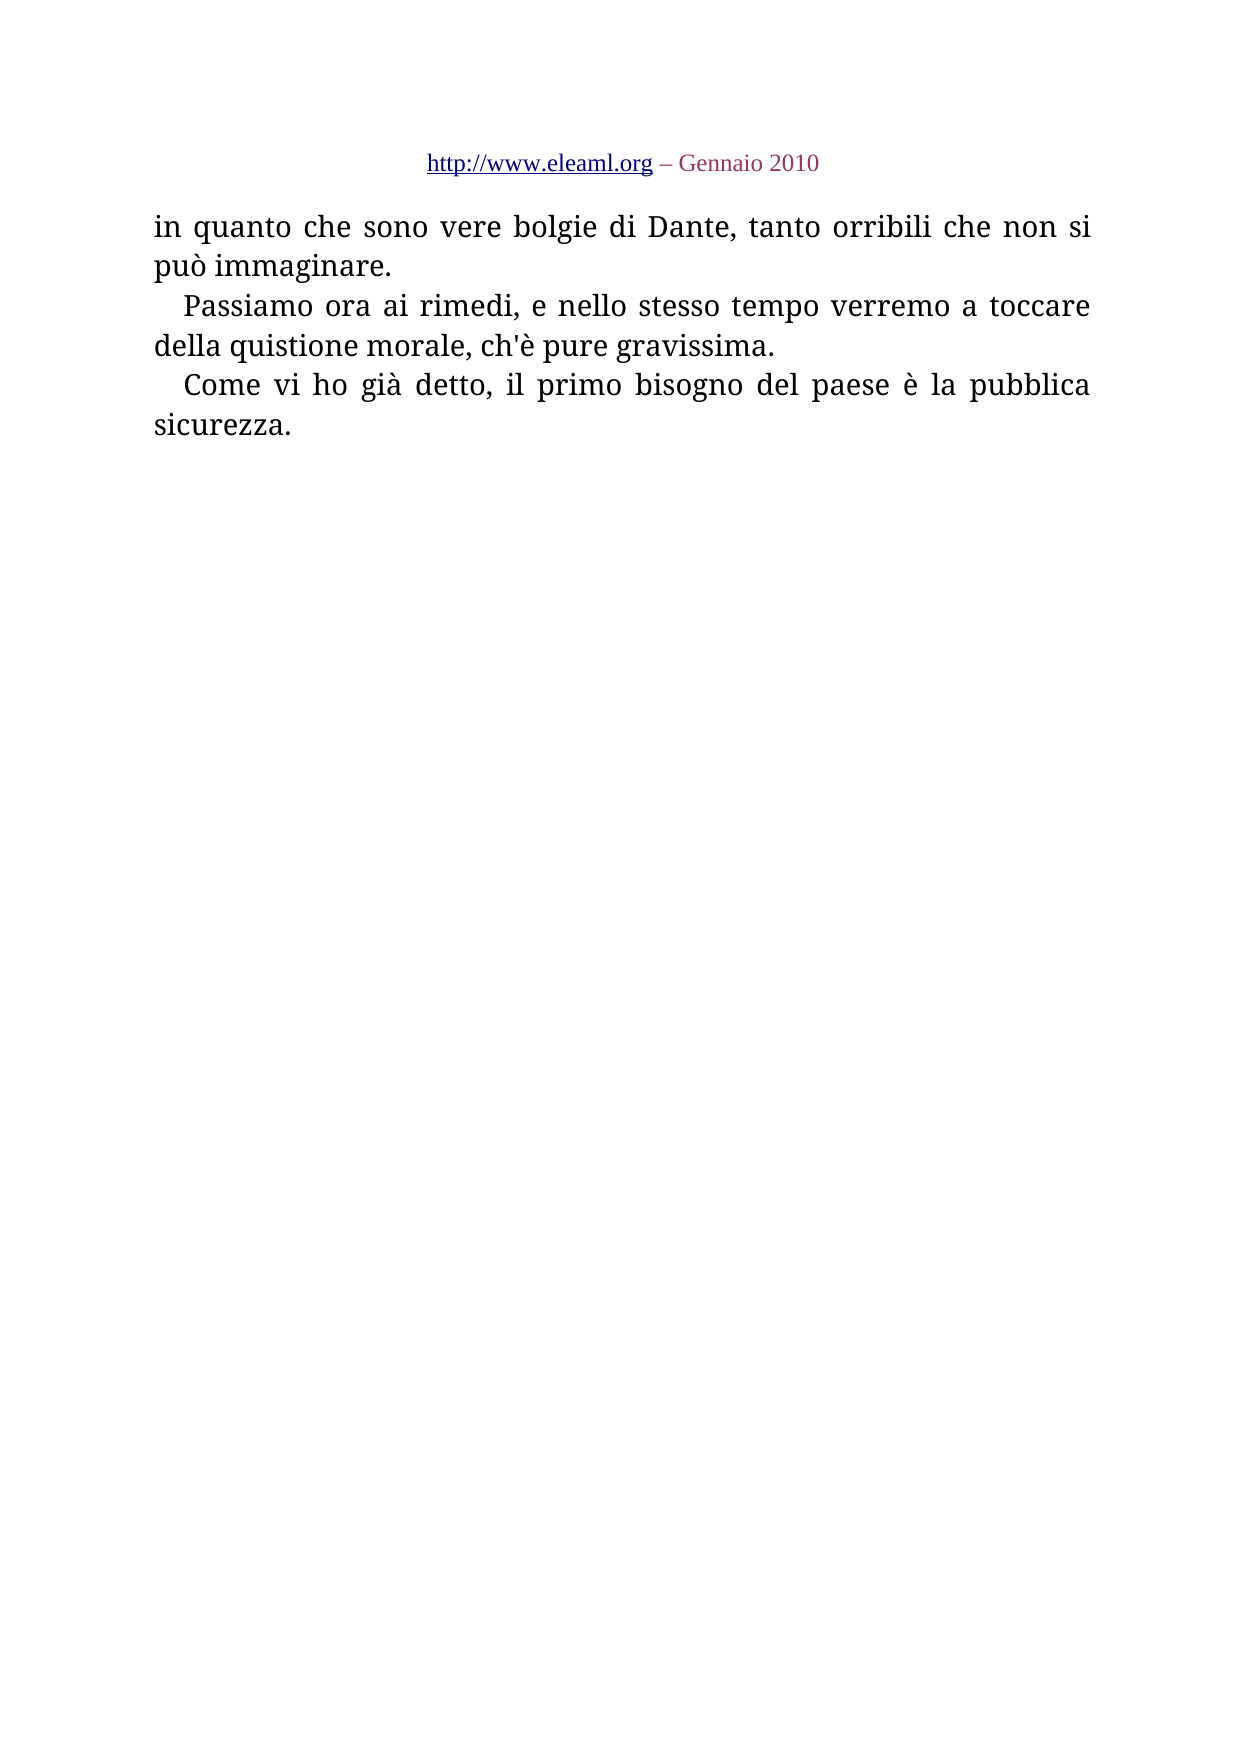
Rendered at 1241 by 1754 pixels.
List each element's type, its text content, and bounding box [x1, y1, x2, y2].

text Come vi ho già detto, il primo bisogno del paese è la pubblica sicurezza. [153, 364, 1092, 444]
text Passiamo ora ai rimedi, e nello stesso tempo verremo a toccare della quistione morale, ch'è pure gravissima. [153, 285, 1092, 364]
text in quanto che sono vere bolgie di Dante, tanto orribili che non si può immaginare. [153, 206, 1092, 285]
